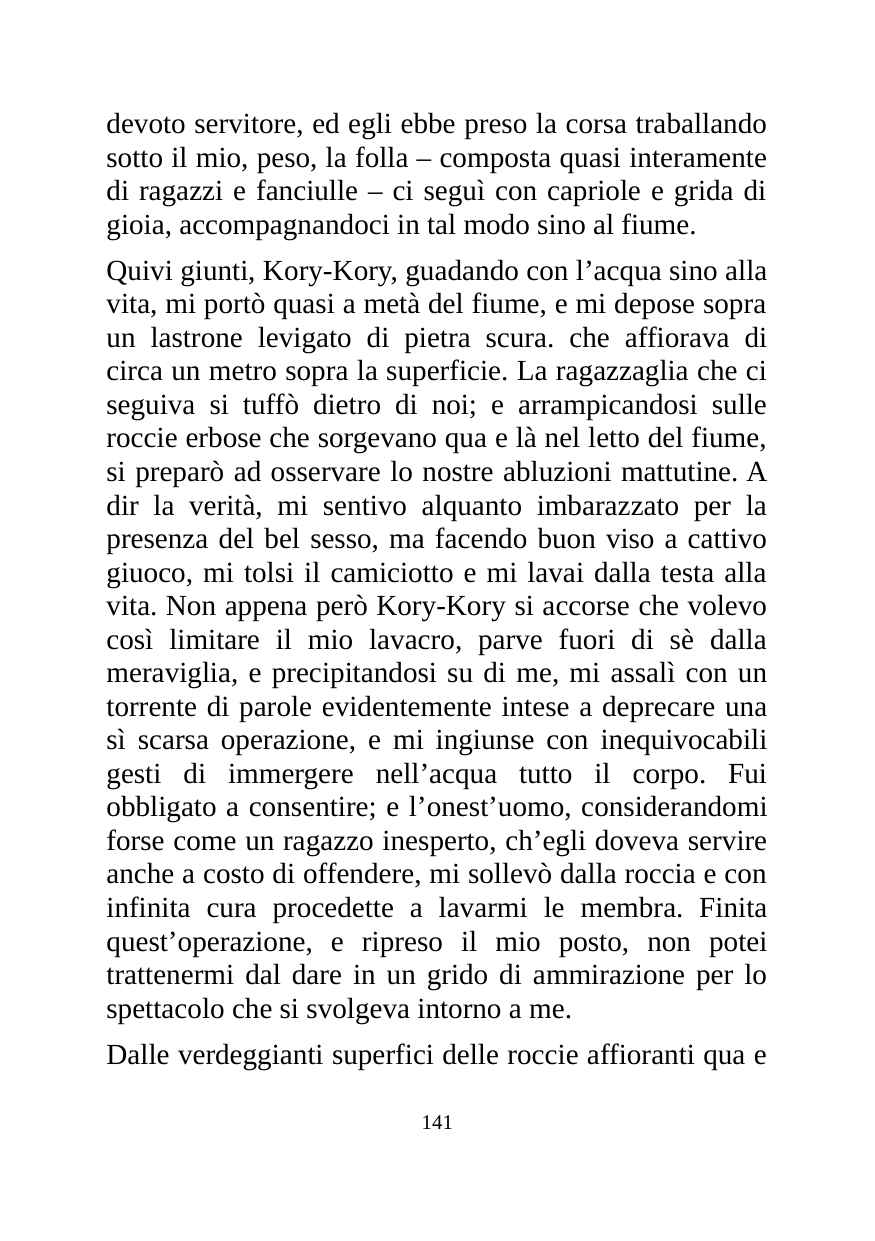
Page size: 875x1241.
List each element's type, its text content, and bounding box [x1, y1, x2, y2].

text Dalle verdeggianti superfici delle roccie affioranti qua e [106, 1037, 768, 1070]
text devoto servitore, ed egli ebbe preso la corsa traballando sotto il mio, peso, la folla – composta quasi interamente di ragazzi e fanciulle – ci seguì con capriole e grida di gioia, accompagnandoci in tal modo sino al fiume. [106, 106, 768, 240]
text Quivi giunti, Kory-Kory, guadando con l’acqua sino alla vita, mi portò quasi a metà del fiume, e mi depose sopra un lastrone levigato di pietra scura. che affiorava di circa un metro sopra la superficie. La ragazzaglia che ci seguiva si tuffò dietro di noi; e arrampicandosi sulle roccie erbose che sorgevano qua e là nel letto del fiume, si preparò ad osservare lo nostre abluzioni mattutine. A dir la verità, mi sentivo alquanto imbarazzato per la presenza del bel sesso, ma facendo buon viso a cattivo giuoco, mi tolsi il camiciotto e mi lavai dalla testa alla vita. Non appena però Kory-Kory si accorse che volevo così limitare il mio lavacro, parve fuori di sè dalla meraviglia, e precipitandosi su di me, mi assalì con un torrente di parole evidentemente intese a deprecare una sì scarsa operazione, e mi ingiunse con inequivocabili gesti di immergere nell’acqua tutto il corpo. Fui obbligato a consentire; e l’onest’uomo, considerandomi forse come un ragazzo inesperto, ch’egli doveva servire anche a costo di offendere, mi sollevò dalla roccia e con infinita cura procedette a lavarmi le membra. Finita quest’operazione, e ripreso il mio posto, non potei trattenermi dal dare in un grido di ammirazione per lo spettacolo che si svolgeva intorno a me. [106, 253, 768, 1024]
